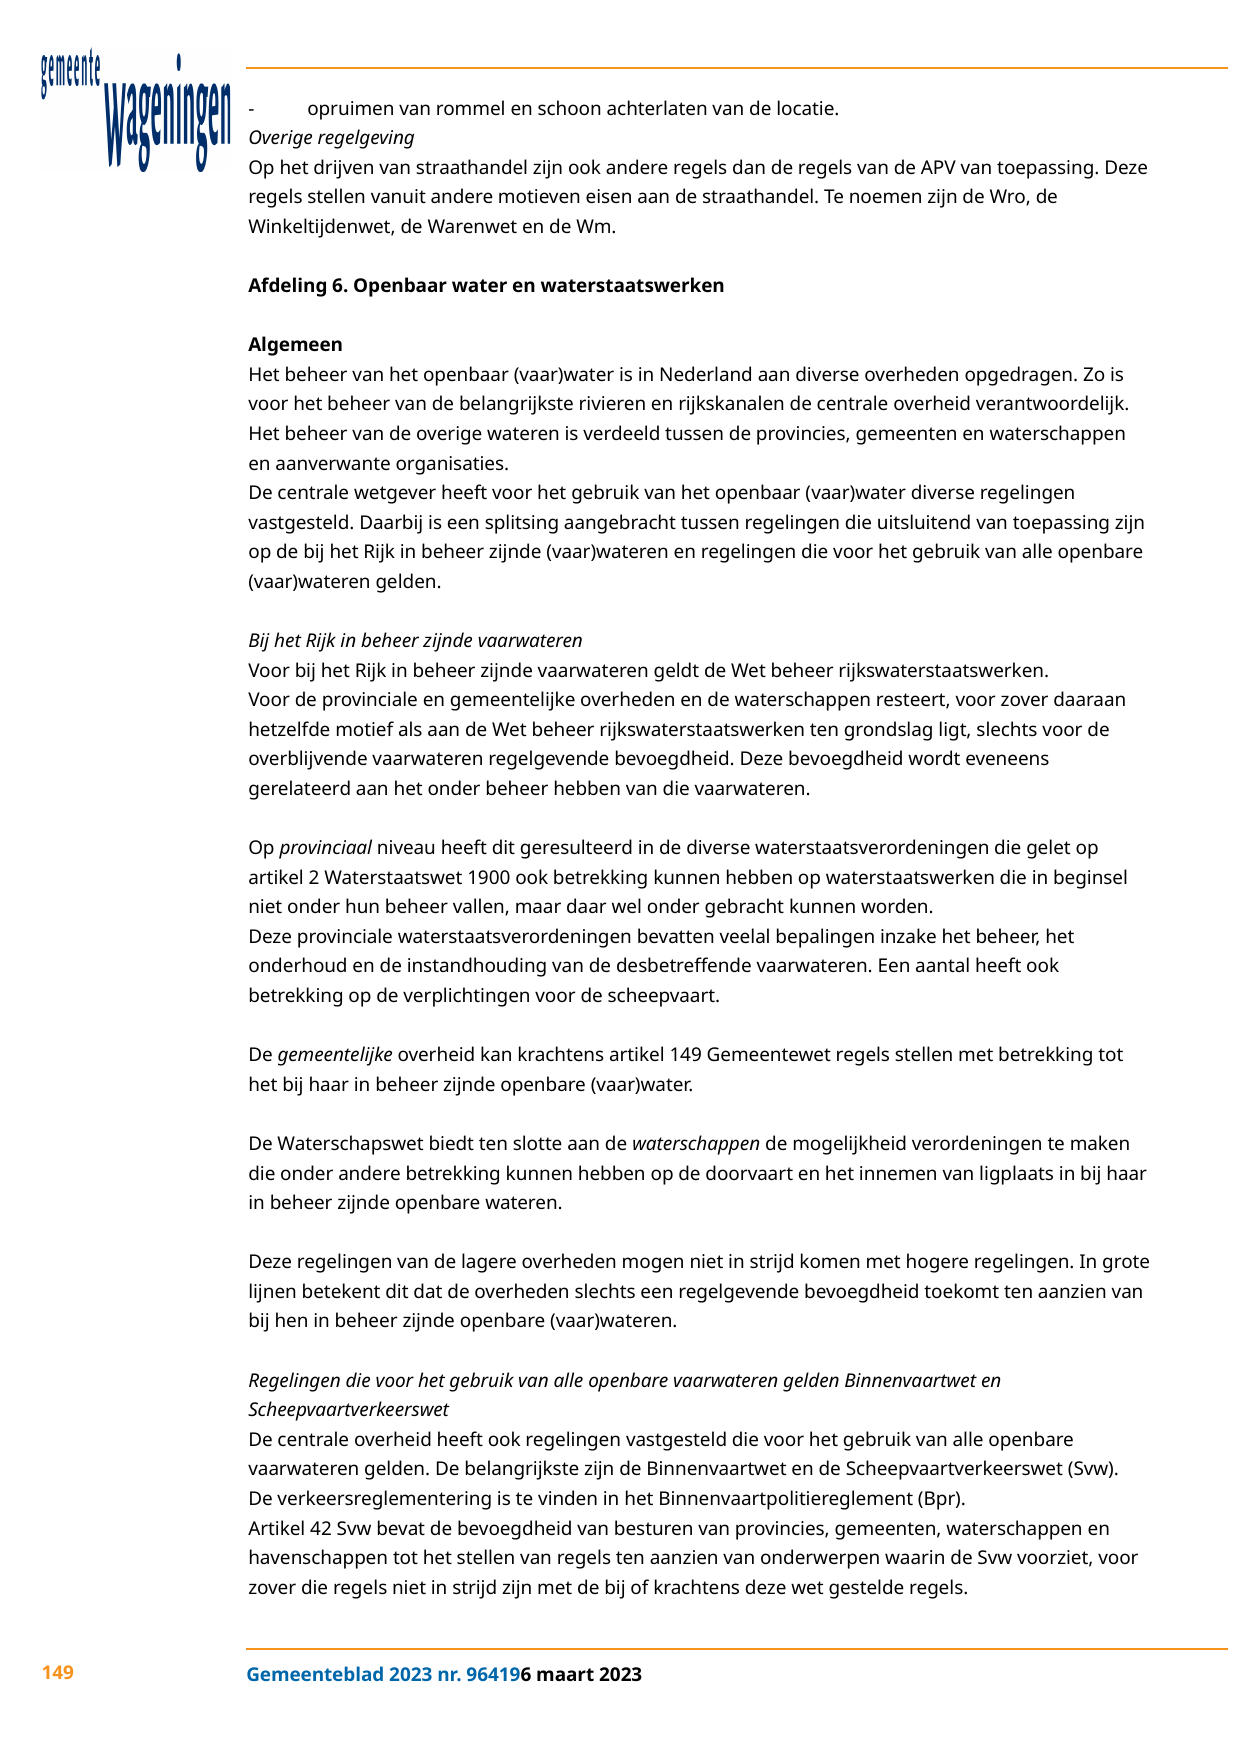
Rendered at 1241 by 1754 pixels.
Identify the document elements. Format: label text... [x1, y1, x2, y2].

text Voor de provinciale en gemeentelijke overheden en de waterschappen resteert, voor zover daaraan hetzelfde motief als aan de Wet beheer rijkswaterstaatswerken ten grondslag ligt, slechts voor de overblijvende vaarwateren regelgevende bevoegdheid. Deze bevoegdheid wordt eveneens gerelateerd aan het onder beheer hebben van die vaarwateren. [248, 686, 1152, 801]
text De Waterschapswet biedt ten slotte aan de waterschappen de mogelijkheid verordeningen te maken die onder andere betrekking kunnen hebben op de doorvaart en het innemen van ligplaats in bij haar in beheer zijnde openbare wateren. [248, 1130, 1152, 1215]
text Algemeen [248, 331, 1152, 357]
text De centrale overheid heeft ook regelingen vastgesteld die voor het gebruik van alle openbare vaarwateren gelden. De belangrijkste zijn de Binnenvaartwet en de Scheepvaartverkeerswet (Svw). [248, 1426, 1152, 1481]
text Afdeling 6. Openbaar water en waterstaatswerken [248, 272, 1152, 298]
text De gemeentelijke overheid kan krachtens artikel 149 Gemeentewet regels stellen met betrekking tot het bij haar in beheer zijnde openbare (vaar)water. [248, 1041, 1152, 1097]
text Artikel 42 Svw bevat de bevoegdheid van besturen van provincies, gemeenten, waterschappen en havenschappen tot het stellen van regels ten aanzien van onderwerpen waarin de Svw voorziet, voor zover die regels niet in strijd zijn met de bij of krachtens deze wet gestelde regels. [248, 1515, 1152, 1600]
text Deze regelingen van de lagere overheden mogen niet in strijd komen met hogere regelingen. In grote lijnen betekent dit dat de overheden slechts een regelgevende bevoegdheid toekomt ten aanzien van bij hen in beheer zijnde openbare (vaar)wateren. [248, 1248, 1152, 1333]
text Deze provinciale waterstaatsverordeningen bevatten veelal bepalingen inzake het beheer, het onderhoud en de instandhouding van de desbetreffende vaarwateren. Een aantal heeft ook betrekking op de verplichtingen voor de scheepvaart. [248, 923, 1152, 1008]
text Voor bij het Rijk in beheer zijnde vaarwateren geldt de Wet beheer rijkswaterstaatswerken. [248, 657, 1152, 683]
text Bij het Rijk in beheer zijnde vaarwateren [248, 627, 1152, 653]
text Regelingen die voor het gebruik van alle openbare vaarwateren gelden Binnenvaartwet en Scheepvaartverkeerswet [248, 1367, 1152, 1422]
text De centrale wetgever heeft voor het gebruik van het openbaar (vaar)water diverse regelingen vastgesteld. Daarbij is een splitsing aangebracht tussen regelingen die uitsluitend van toepassing zijn op de bij het Rijk in beheer zijnde (vaar)wateren en regelingen die voor het gebruik van alle openbare (vaar)wateren gelden. [248, 479, 1152, 594]
picture [41, 47, 231, 172]
list opruimen van rommel en schoon achterlaten van de locatie. [248, 95, 1152, 121]
text Overige regelgeving [248, 124, 1152, 150]
text De verkeersreglementering is te vinden in het Binnenvaartpolitiereglement (Bpr). [248, 1485, 1152, 1511]
text Op provinciaal niveau heeft dit geresulteerd in de diverse waterstaatsverordeningen die gelet op artikel 2 Waterstaatswet 1900 ook betrekking kunnen hebben op waterstaatswerken die in beginsel niet onder hun beheer vallen, maar daar wel onder gebracht kunnen worden. [248, 834, 1152, 919]
text Het beheer van het openbaar (vaar)water is in Nederland aan diverse overheden opgedragen. Zo is voor het beheer van de belangrijkste rivieren en rijkskanalen de centrale overheid verantwoordelijk. Het beheer van de overige wateren is verdeeld tussen de provincies, gemeenten en waterschappen en aanverwante organisaties. [248, 361, 1152, 476]
text Op het drijven van straathandel zijn ook andere regels dan de regels van de APV van toepassing. Deze regels stellen vanuit andere motieven eisen aan de straathandel. Te noemen zijn de Wro, de Winkeltijdenwet, de Warenwet en de Wm. [248, 154, 1152, 239]
